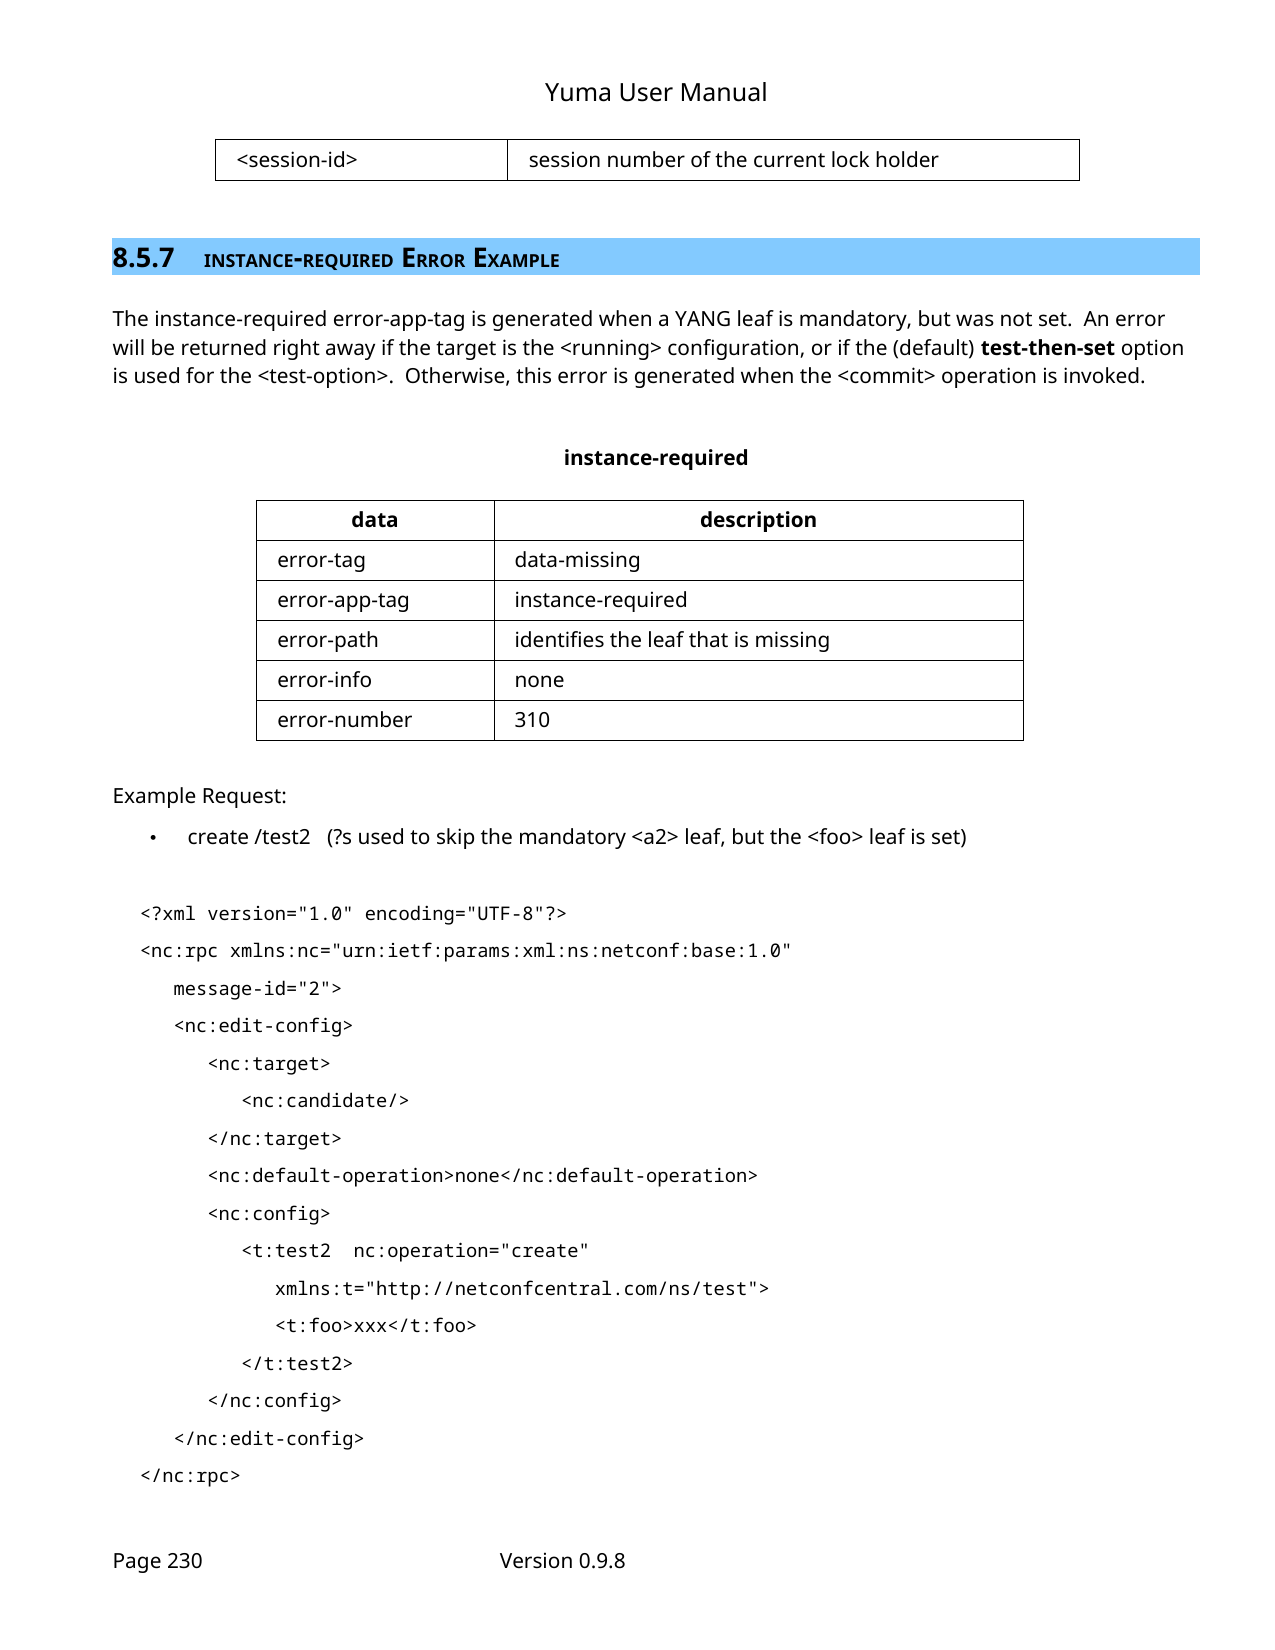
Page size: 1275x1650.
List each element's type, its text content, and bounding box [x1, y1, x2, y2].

table_cell error-info [257, 661, 494, 700]
table_header description [495, 501, 1023, 540]
text </nc:edit-config> [139, 1425, 1200, 1451]
table_cell error-number [257, 701, 494, 740]
text The instance-required error-app-tag is generated when a YANG leaf is mandatory, but was not set. An error will be returned right away if the target is the <running> configuration, or if the (default) test-then-set option is used for the <test-option>. Otherwise, this error is generated when the <commit> operation is invoked. [112, 304, 1200, 389]
text <nc:config> [139, 1200, 1200, 1226]
table_header data [257, 501, 494, 540]
text </t:test2> [139, 1350, 1200, 1376]
table_cell instance-required [495, 581, 1023, 620]
text <?xml version="1.0" encoding="UTF-8"?> [139, 900, 1200, 926]
text message-id="2"> [139, 975, 1200, 1001]
text xmlns:t="http://netconfcentral.com/ns/test"> [139, 1275, 1200, 1301]
text <nc:rpc xmlns:nc="urn:ietf:params:xml:ns:netconf:base:1.0" [139, 938, 1200, 963]
text Example Request: [112, 781, 1200, 809]
subtitle instance-required [127, 443, 1185, 471]
text <nc:default-operation>none</nc:default-operation> [139, 1163, 1200, 1188]
table_cell error-app-tag [257, 581, 494, 620]
text <nc:candidate/> [139, 1088, 1200, 1113]
text <nc:target> [139, 1050, 1200, 1076]
subtitle instance-required Error Example [112, 238, 1200, 275]
text </nc:config> [139, 1388, 1200, 1413]
text <t:test2 nc:operation="create" [139, 1238, 1200, 1263]
table_cell error-path [257, 621, 494, 660]
table_cell <session-id> [216, 140, 507, 179]
list create /test2 (?s used to skip the mandatory <a2> leaf, but the <foo> leaf is set) [150, 822, 1200, 850]
table_cell identifies the leaf that is missing [495, 621, 1023, 660]
table_cell 310 [495, 701, 1023, 740]
text <nc:edit-config> [139, 1013, 1200, 1038]
text </nc:target> [139, 1125, 1200, 1151]
text <t:foo>xxx</t:foo> [139, 1313, 1200, 1338]
table_cell data-missing [495, 541, 1023, 580]
table_cell session number of the current lock holder [508, 140, 1079, 179]
table_cell error-tag [257, 541, 494, 580]
text </nc:rpc> [139, 1463, 1200, 1488]
table_cell none [495, 661, 1023, 700]
